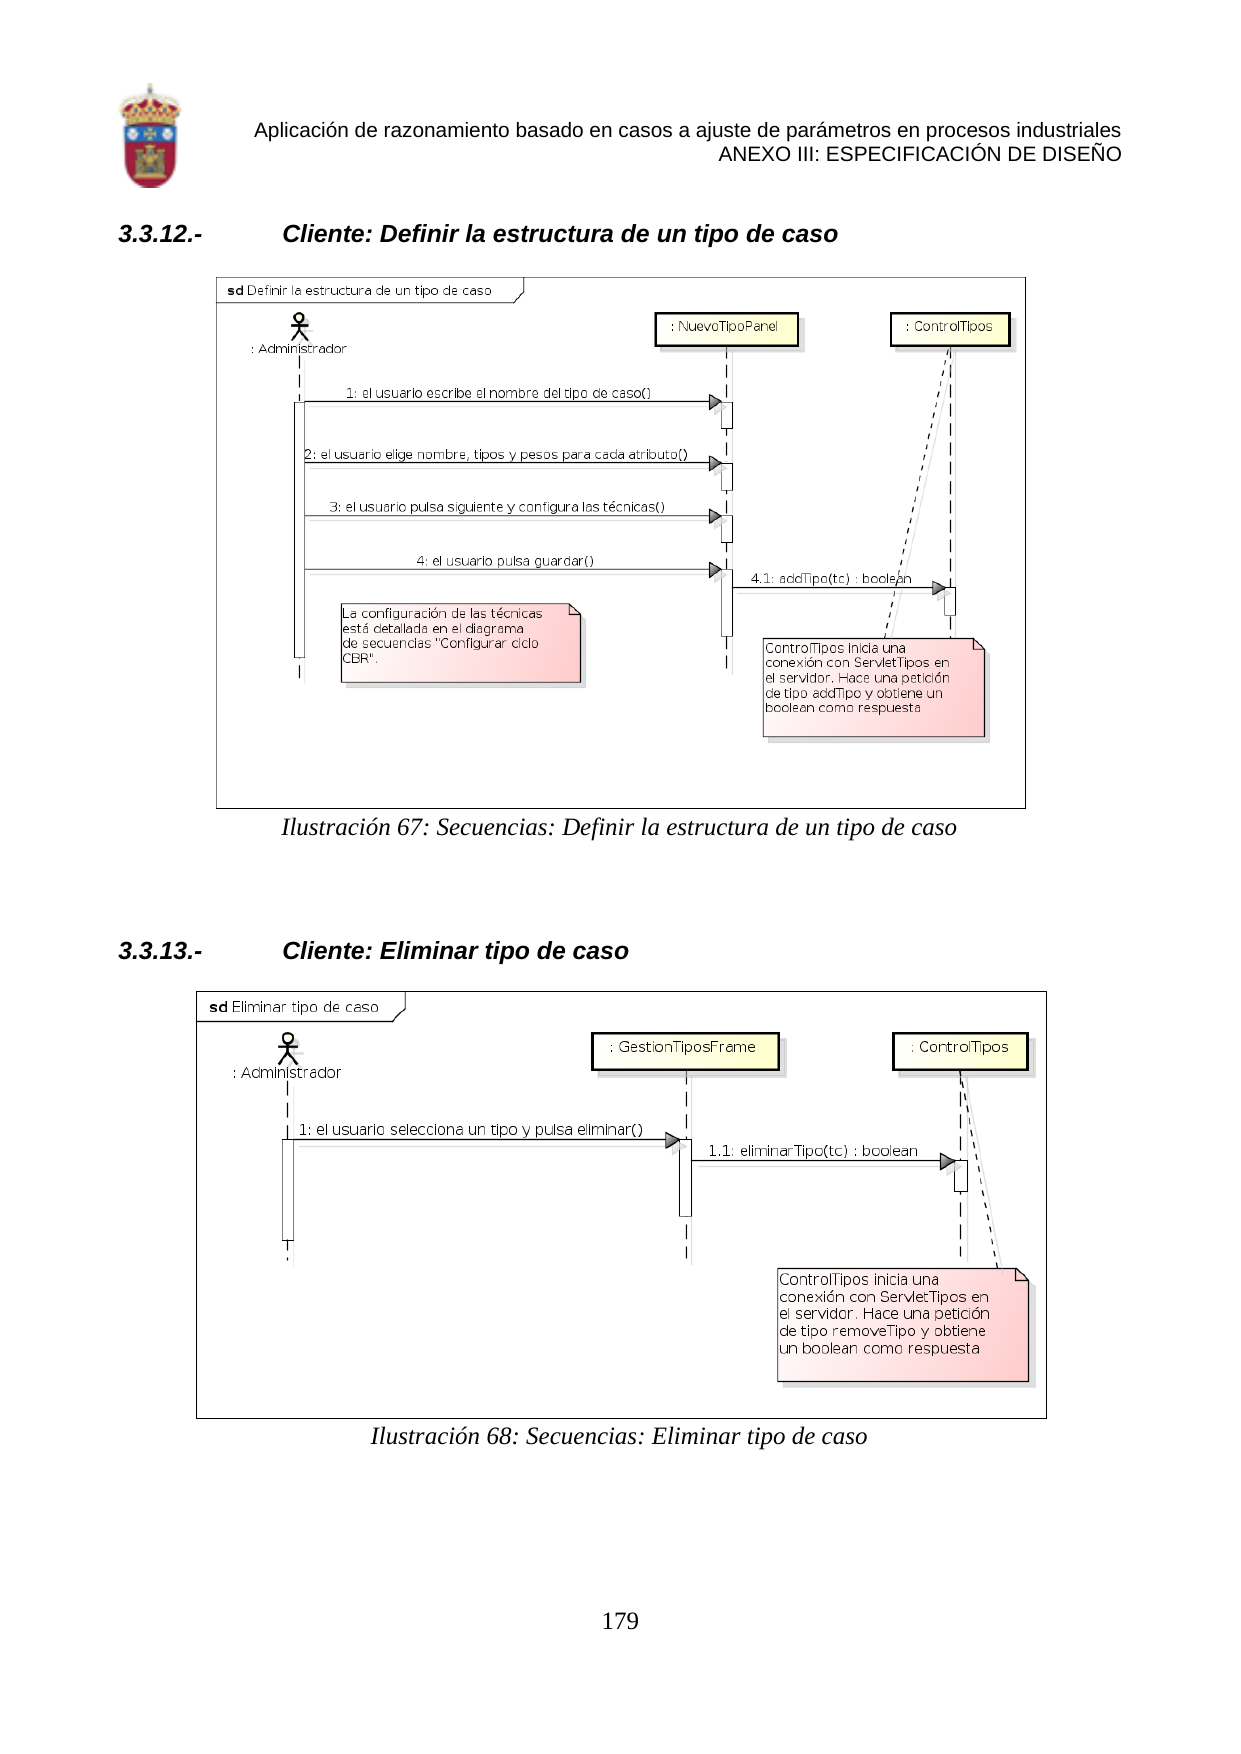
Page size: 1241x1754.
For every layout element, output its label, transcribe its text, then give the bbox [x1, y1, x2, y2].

subtitle Cliente: Definir la estructura de un tipo de caso [118, 219, 1122, 248]
text Ilustración 67: Secuencias: Definir la estructura de un tipo de caso [212, 812, 1028, 841]
picture [117, 83, 184, 188]
picture [192, 989, 1048, 1422]
picture [212, 273, 1029, 812]
subtitle Cliente: Eliminar tipo de caso [118, 936, 1122, 964]
text Ilustración 68: Secuencias: Eliminar tipo de caso [193, 1422, 1047, 1450]
